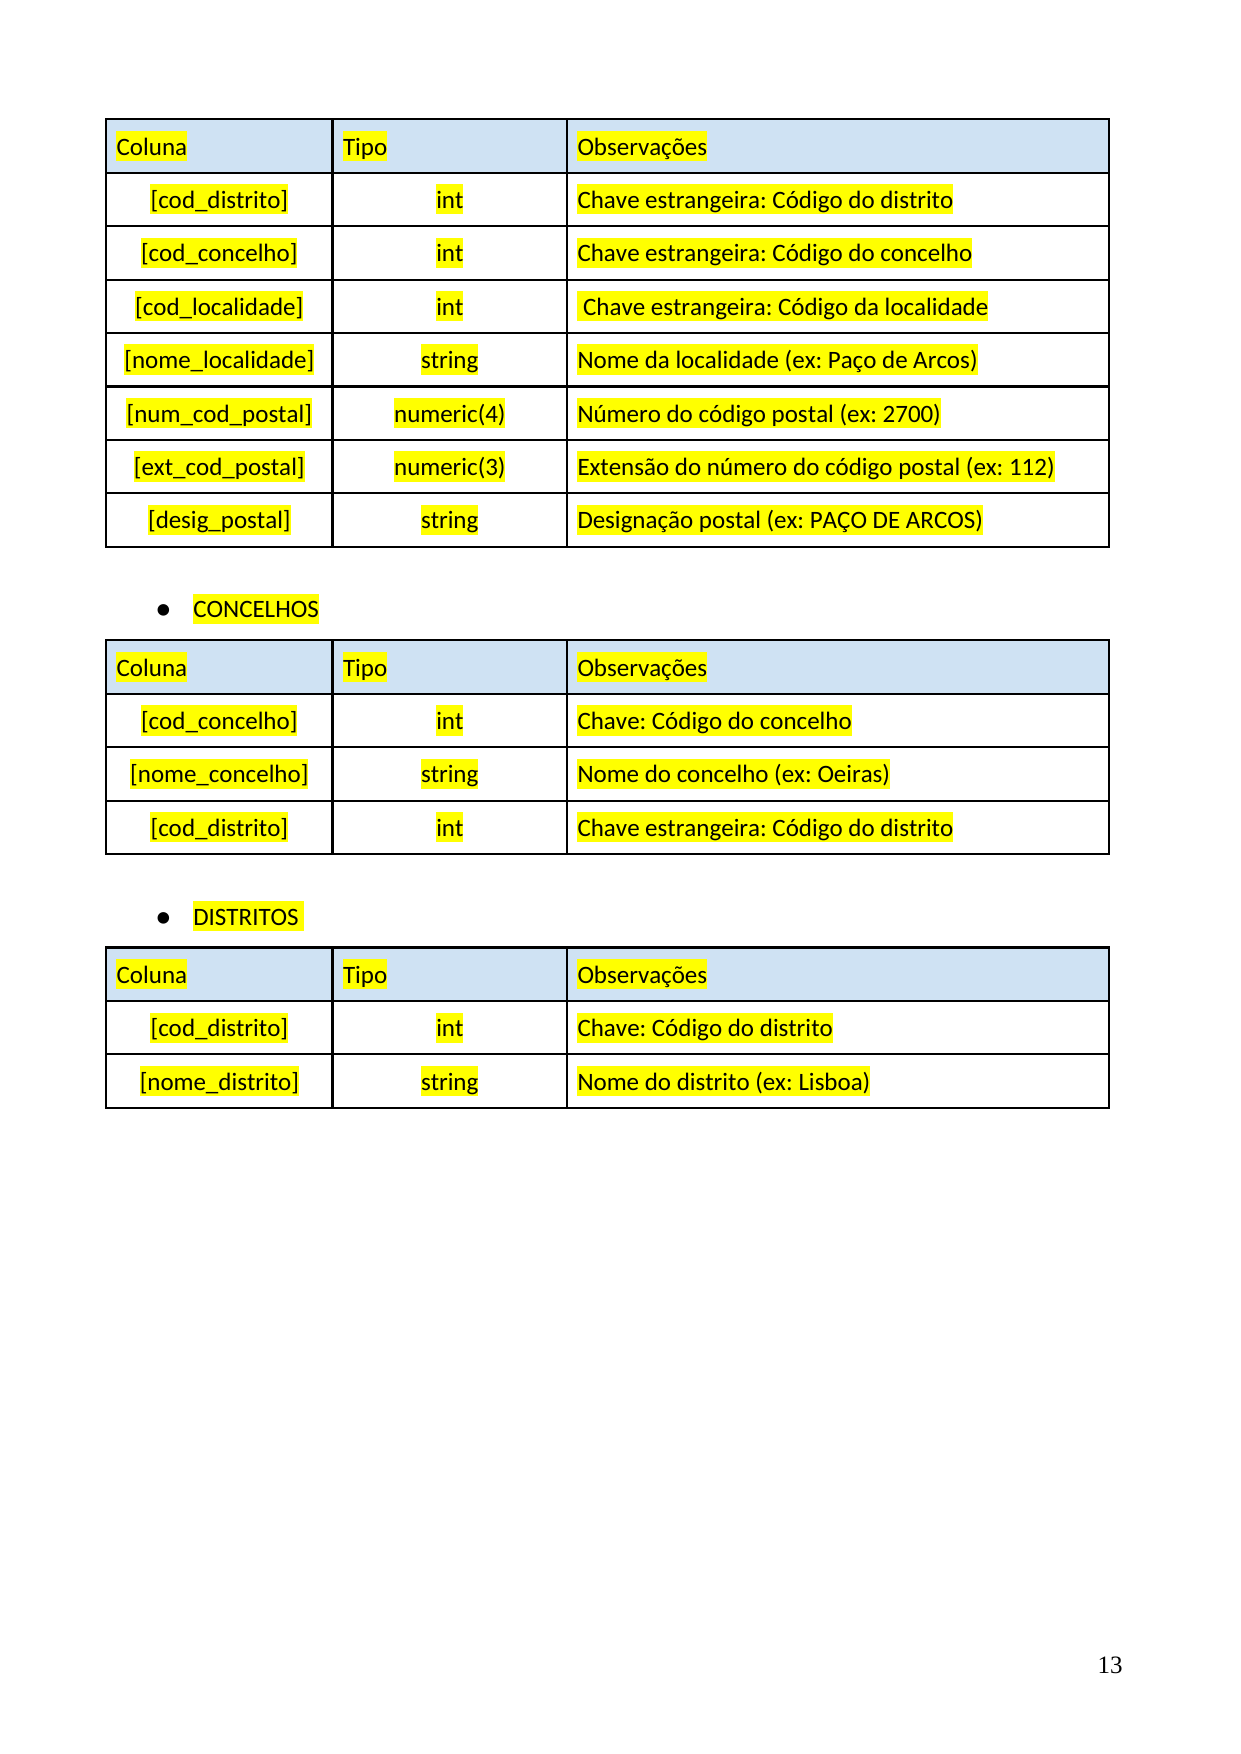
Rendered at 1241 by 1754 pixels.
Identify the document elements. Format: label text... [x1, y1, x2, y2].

table_cell Chave estrangeira: Código do distrito [568, 174, 1108, 225]
table_cell [ext_cod_postal] [107, 441, 331, 492]
table_header Tipo [334, 120, 566, 172]
table_header Coluna [107, 120, 331, 172]
table_cell string [334, 334, 566, 385]
table_cell int [334, 281, 566, 332]
table_cell Nome do distrito (ex: Lisboa) [568, 1055, 1108, 1107]
table_cell Nome da localidade (ex: Paço de Arcos) [568, 334, 1108, 385]
table_header Observações [568, 120, 1108, 172]
table_header Tipo [334, 641, 566, 693]
table_cell int [334, 174, 566, 225]
table_cell numeric(4) [334, 388, 566, 439]
table_cell string [334, 1055, 566, 1107]
table_cell Chave estrangeira: Código do concelho [568, 227, 1108, 278]
table_cell Nome do concelho (ex: Oeiras) [568, 748, 1108, 799]
table_cell [cod_localidade] [107, 281, 331, 332]
table_cell [desig_postal] [107, 494, 331, 546]
table_cell Chave estrangeira: Código do distrito [568, 802, 1108, 853]
table_cell string [334, 494, 566, 546]
table_cell [nome_localidade] [107, 334, 331, 385]
table_cell [nome_distrito] [107, 1055, 331, 1107]
table_cell [num_cod_postal] [107, 388, 331, 439]
table_cell int [334, 802, 566, 853]
list CONCELHOS [156, 593, 1122, 624]
list DISTRITOS [156, 901, 1122, 931]
table_cell Chave estrangeira: Código da localidade [568, 281, 1108, 332]
table_cell [nome_concelho] [107, 748, 331, 799]
table_cell [cod_distrito] [107, 1002, 331, 1053]
table_cell int [334, 227, 566, 278]
table_cell Chave: Código do distrito [568, 1002, 1108, 1053]
table_cell string [334, 748, 566, 799]
table_header Tipo [334, 949, 566, 1000]
table_cell int [334, 1002, 566, 1053]
table_cell [cod_distrito] [107, 802, 331, 853]
table_cell Número do código postal (ex: 2700) [568, 388, 1108, 439]
table_cell Designação postal (ex: PAÇO DE ARCOS) [568, 494, 1108, 546]
table_header Observações [568, 641, 1108, 693]
table_header Coluna [107, 641, 331, 693]
table_cell [cod_distrito] [107, 174, 331, 225]
table_cell [cod_concelho] [107, 695, 331, 746]
table_cell [cod_concelho] [107, 227, 331, 278]
table_header Coluna [107, 949, 331, 1000]
table_cell Extensão do número do código postal (ex: 112) [568, 441, 1108, 492]
table_cell Chave: Código do concelho [568, 695, 1108, 746]
table_header Observações [568, 949, 1108, 1000]
table_cell int [334, 695, 566, 746]
table_cell numeric(3) [334, 441, 566, 492]
